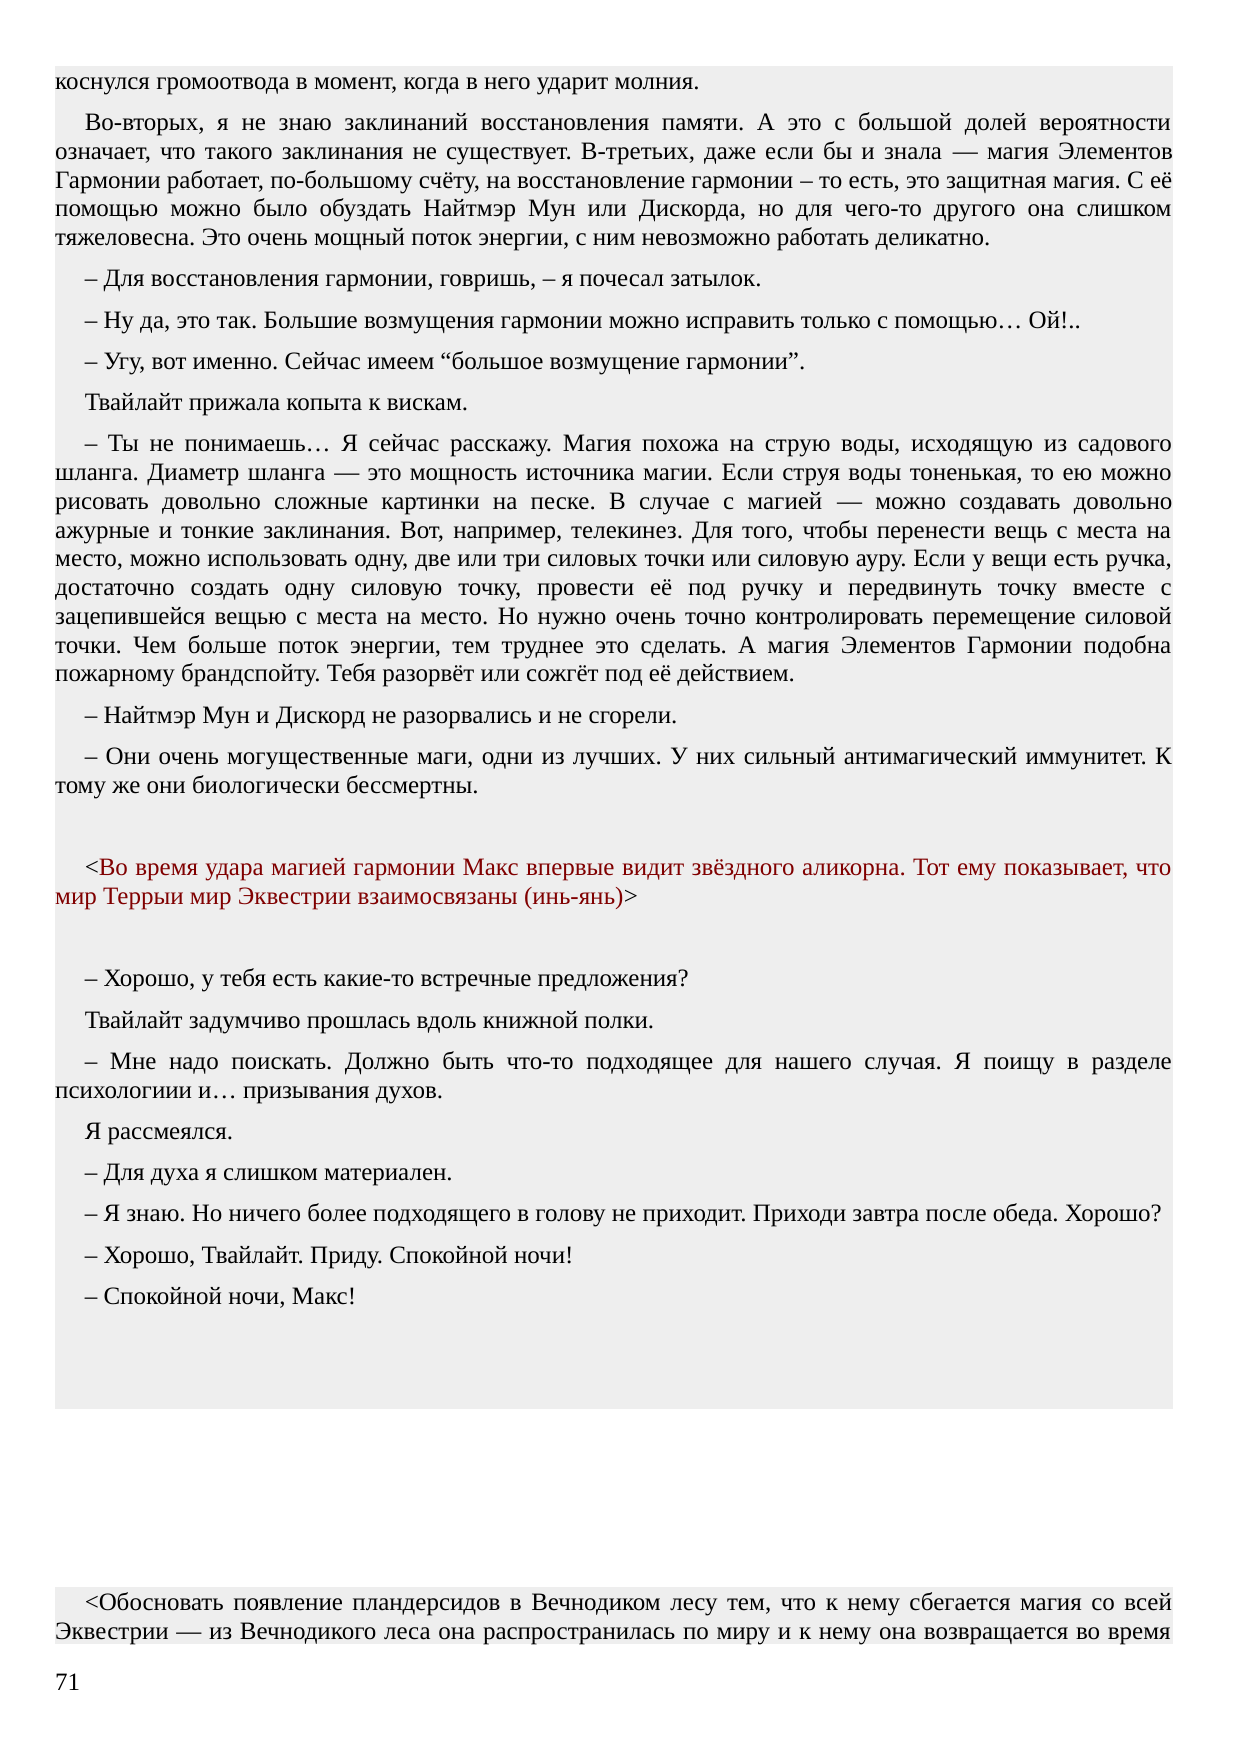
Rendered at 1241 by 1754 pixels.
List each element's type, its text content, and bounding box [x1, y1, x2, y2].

text – Хорошо, Твайлайт. Приду. Спокойной ночи! [55, 1240, 1173, 1268]
text – Угу, вот именно. Сейчас имеем “большое возмущение гармонии”. [55, 346, 1173, 375]
text – Для духа я слишком материален. [55, 1157, 1173, 1186]
text – Найтмэр Мун и Дискорд не разорвались и не сгорели. [55, 700, 1173, 728]
text Твайлайт прижала копыта к вискам. [55, 387, 1173, 416]
text – Ты не понимаешь… Я сейчас расскажу. Магия похожа на струю воды, исходящую из садового шланга. Диаметр шланга — это мощность источника магии. Если струя воды тоненькая, то ею можно рисовать довольно сложные картинки на песке. В случае с магией — можно создавать довольно ажурные и тонкие заклинания. Вот, например, телекинез. Для того, чтобы перенести вещь с места на место, можно использовать одну, две или три силовых точки или силовую ауру. Если у вещи есть ручка, достаточно создать одну силовую точку, провести её под ручку и передвинуть точку вместе с зацепившейся вещью с места на место. Но нужно очень точно контролировать перемещение силовой точки. Чем больше поток энергии, тем труднее это сделать. А магия Элементов Гармонии подобна пожарному брандспойту. Тебя разорвёт или сожгёт под её действием. [55, 428, 1173, 687]
text коснулся громоотвода в момент, когда в него ударит молния. [55, 66, 1173, 95]
text – Спокойной ночи, Макс! [55, 1281, 1173, 1310]
text Во-вторых, я не знаю заклинаний восстановления памяти. А это с большой долей вероятности означает, что такого заклинания не существует. В-третьих, даже если бы и знала — магия Элементов Гармонии работает, по-большому счёту, на восстановление гармонии – то есть, это защитная магия. С её помощью можно было обуздать Найтмэр Мун или Дискорда, но для чего-то другого она слишком тяжеловесна. Это очень мощный поток энергии, с ним невозможно работать деликатно. [55, 107, 1173, 251]
text Я рассмеялся. [55, 1116, 1173, 1145]
text – Ну да, это так. Большие возмущения гармонии можно исправить только с помощью… Ой!.. [55, 305, 1173, 333]
text – Для восстановления гармонии, говришь, – я почесал затылок. [55, 263, 1173, 292]
text – Я знаю. Но ничего более подходящего в голову не приходит. Приходи завтра после обеда. Хорошо? [55, 1198, 1173, 1227]
text – Мне надо поискать. Должно быть что-то подходящее для нашего случая. Я поищу в разделе психологиии и… призывания духов. [55, 1046, 1173, 1103]
text <Во время удара магией гармонии Макс впервые видит звёздного аликорна. Тот ему показывает, что мир Террыи мир Эквестрии взаимосвязаны (инь-янь)> [55, 852, 1173, 910]
text <Обосновать появление пландерсидов в Вечнодиком лесу тем, что к нему сбегается магия со всей Эквестрии — из Вечнодикого леса она распространилась по миру и к нему она возвращается во время [55, 1587, 1173, 1644]
text Твайлайт задумчиво прошлась вдоль книжной полки. [55, 1005, 1173, 1033]
text – Они очень могущественные маги, одни из лучших. У них сильный антимагический иммунитет. К тому же они биологически бессмертны. [55, 741, 1173, 798]
text – Хорошо, у тебя есть какие-то встречные предложения? [55, 963, 1173, 992]
